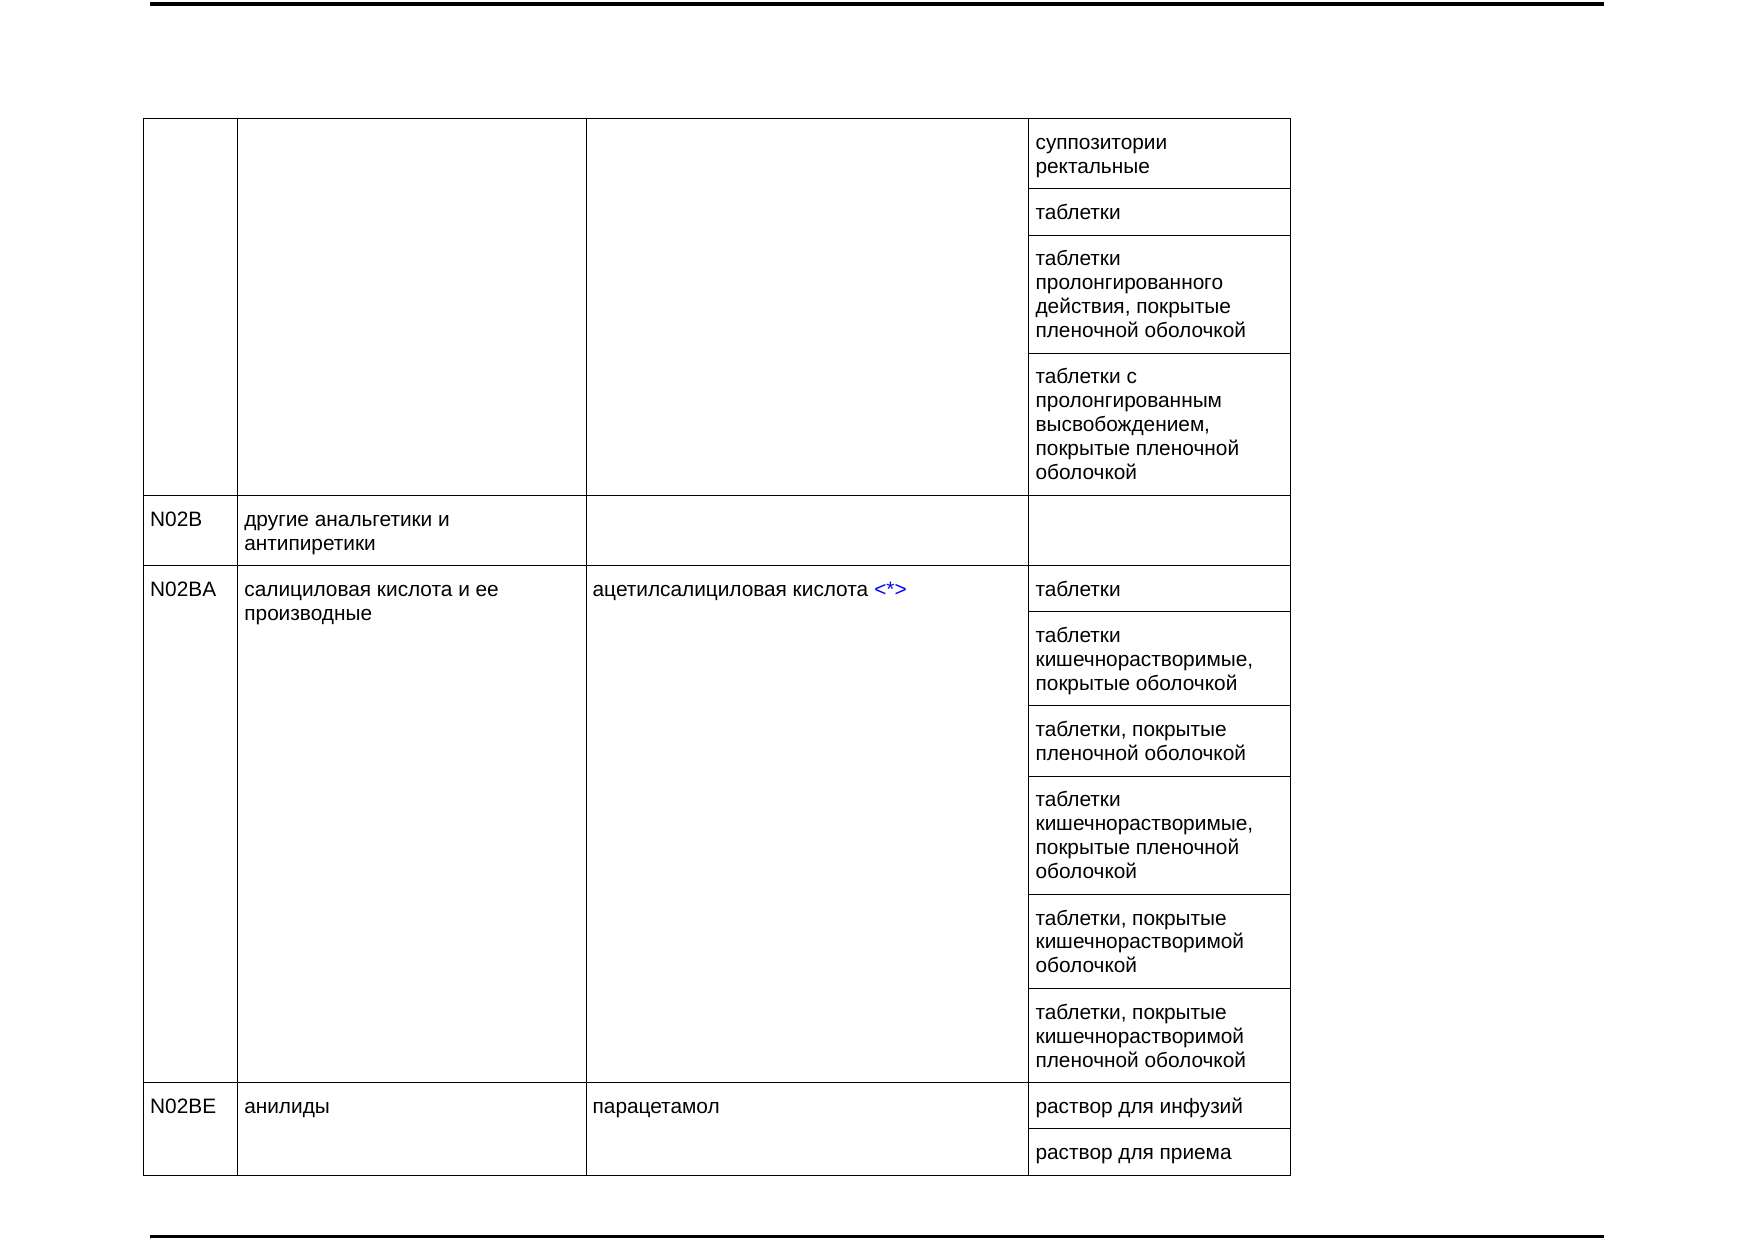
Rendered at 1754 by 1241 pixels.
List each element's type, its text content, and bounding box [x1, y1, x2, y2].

table_cell анилиды [238, 1083, 586, 1174]
table_cell раствор для приема [1029, 1129, 1290, 1174]
table_cell таблетки с пролонгированным высвобождением, покрытые пленочной оболочкой [1029, 354, 1290, 495]
table_cell таблетки, покрытые кишечнорастворимой оболочкой [1029, 895, 1290, 988]
table_cell таблетки, покрытые кишечнорастворимой пленочной оболочкой [1029, 989, 1290, 1082]
table_cell раствор для инфузий [1029, 1083, 1290, 1128]
table_cell [1029, 496, 1290, 565]
table_cell [587, 496, 1028, 565]
table_cell таблетки [1029, 566, 1290, 611]
table_cell [587, 119, 1028, 495]
table_cell N02BE [144, 1083, 237, 1174]
table_cell суппозитории ректальные [1029, 119, 1290, 188]
table_cell таблетки кишечнорастворимые, покрытые оболочкой [1029, 612, 1290, 705]
table_cell таблетки [1029, 189, 1290, 234]
table_cell таблетки кишечнорастворимые, покрытые пленочной оболочкой [1029, 777, 1290, 894]
table_cell другие анальгетики и антипиретики [238, 496, 586, 565]
table_cell таблетки пролонгированного действия, покрытые пленочной оболочкой [1029, 236, 1290, 353]
table_cell салициловая кислота и ее производные [238, 566, 586, 1082]
table_cell N02B [144, 496, 237, 565]
table_cell [238, 119, 586, 495]
table_cell N02BA [144, 566, 237, 1082]
table_cell таблетки, покрытые пленочной оболочкой [1029, 706, 1290, 776]
table_cell ацетилсалициловая кислота <*> [587, 566, 1028, 1082]
table_cell [144, 119, 237, 495]
table_cell парацетамол [587, 1083, 1028, 1174]
